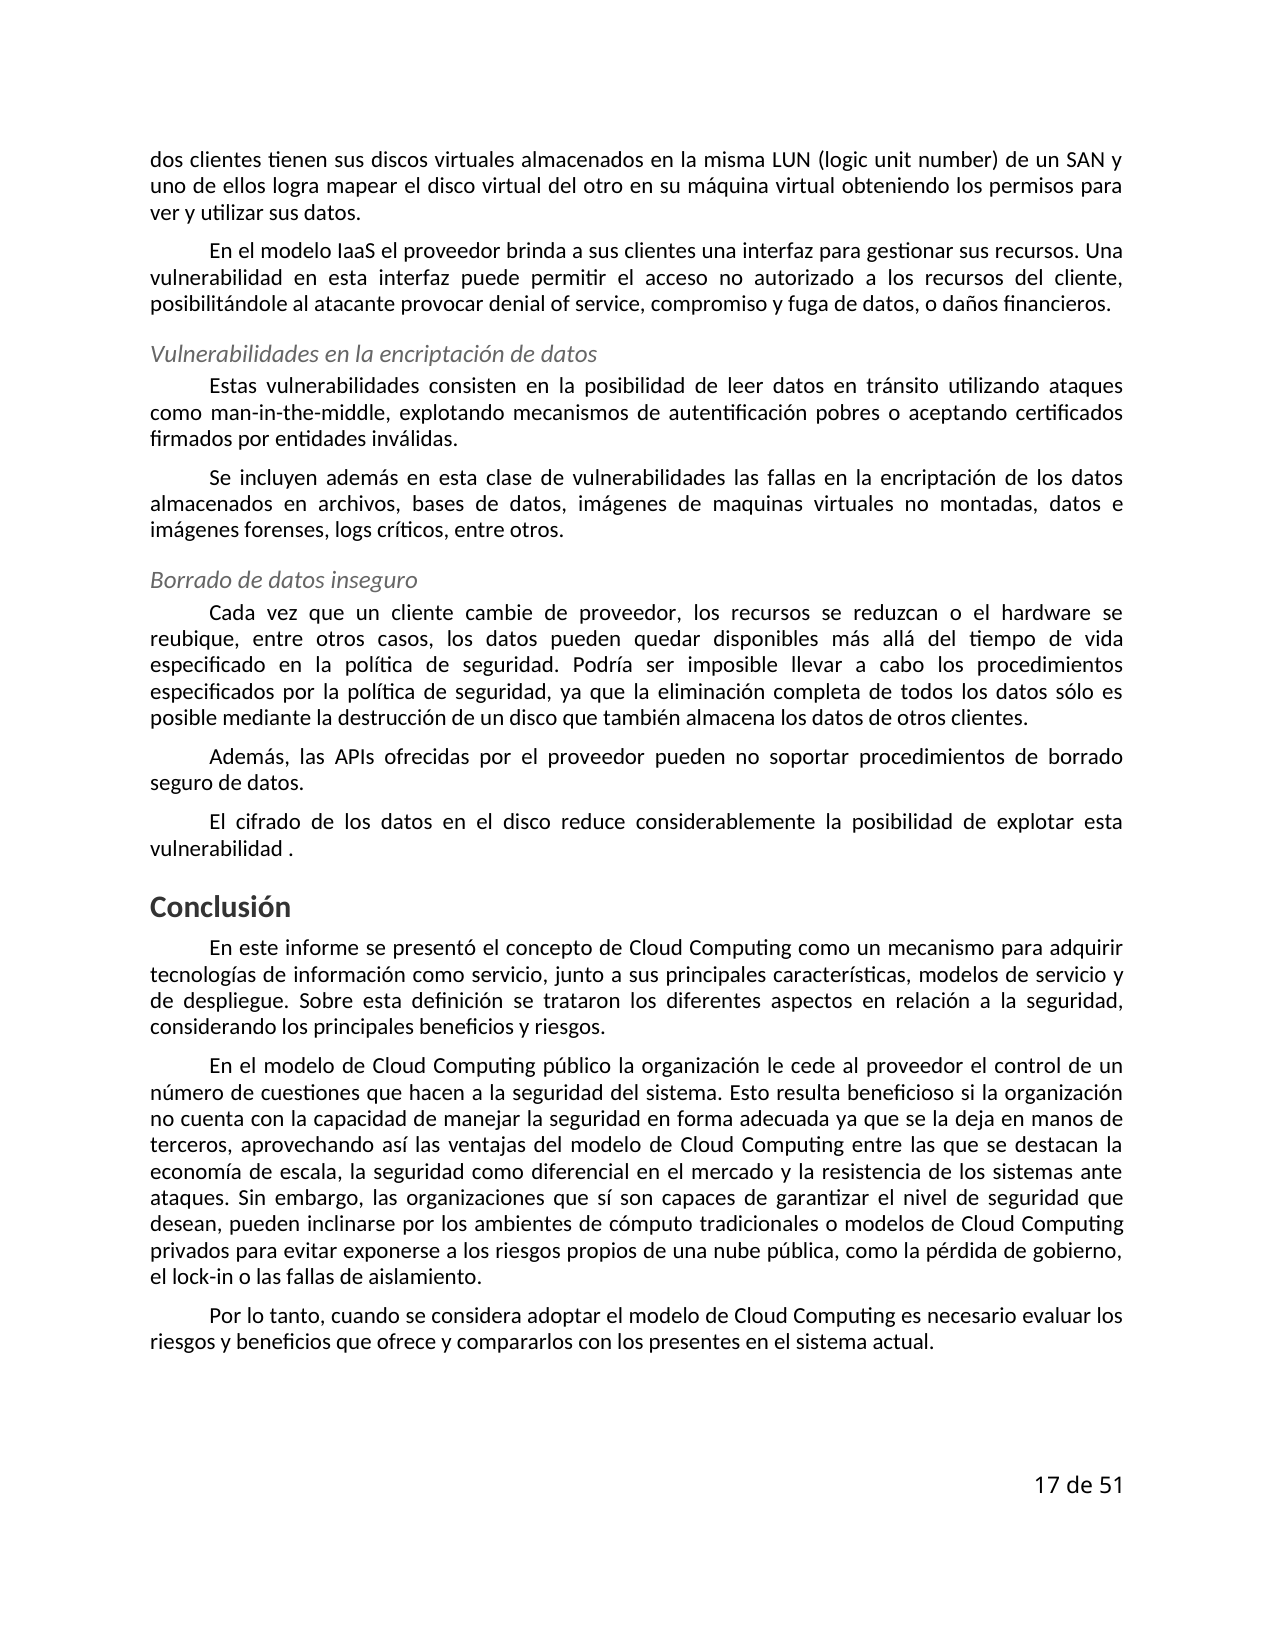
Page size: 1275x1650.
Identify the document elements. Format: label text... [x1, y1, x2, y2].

text En este informe se presentó el concepto de Cloud Computing como un mecanismo para adquirir tecnologías de información como servicio, junto a sus principales características, modelos de servicio y de despliegue. Sobre esta definición se trataron los diferentes aspectos en relación a la seguridad, considerando los principales beneficios y riesgos. [150, 938, 1125, 1041]
text dos clientes tienen sus discos virtuales almacenados en la misma LUN (logic unit number) de un SAN y uno de ellos logra mapear el disco virtual del otro en su máquina virtual obteniendo los permisos para ver y utilizar sus datos. [150, 150, 1125, 226]
text Estas vulnerabilidades consisten en la posibilidad de leer datos en tránsito utilizando ataques como man-in-the-middle, explotando mecanismos de autentificación pobres o aceptando certificados firmados por entidades inválidas. [150, 376, 1125, 452]
text Además, las APIs ofrecidas por el proveedor pueden no soportar procedimientos de borrado seguro de datos. [150, 747, 1125, 796]
text El cifrado de los datos en el disco reduce considerablemente la posibilidad de explotar esta vulnerabilidad . [150, 812, 1125, 862]
text Por lo tanto, cuando se considera adoptar el modelo de Cloud Computing es necesario evaluar los riesgos y beneficios que ofrece y compararlos con los presentes en el sistema actual. [150, 1306, 1125, 1355]
text En el modelo IaaS el proveedor brinda a sus clientes una interfaz para gestionar sus recursos. Una vulnerabilidad en esta interfaz puede permitir el acceso no autorizado a los recursos del cliente, posibilitándole al atacante provocar denial of service, compromiso y fuga de datos, o daños financieros. [150, 242, 1125, 317]
subtitle Borrado de datos inseguro [150, 570, 1125, 595]
subtitle Vulnerabilidades en la encriptación de datos [150, 343, 1125, 368]
text Se incluyen además en esta clase de vulnerabilidades las fallas en la encriptación de los datos almacenados en archivos, bases de datos, imágenes de maquinas virtuales no montadas, datos e imágenes forenses, logs críticos, entre otros. [150, 468, 1125, 544]
subtitle Conclusión [150, 894, 1125, 926]
text En el modelo de Cloud Computing público la organización le cede al proveedor el control de un número de cuestiones que hacen a la seguridad del sistema. Esto resulta beneficioso si la organización no cuenta con la capacidad de manejar la seguridad en forma adecuada ya que se la deja en manos de terceros, aprovechando así las ventajas del modelo de Cloud Computing entre las que se destacan la economía de escala, la seguridad como diferencial en el mercado y la resistencia de los sistemas ante ataques. Sin embargo, las organizaciones que sí son capaces de garantizar el nivel de seguridad que desean, pueden inclinarse por los ambientes de cómputo tradicionales o modelos de Cloud Computing privados para evitar exponerse a los riesgos propios de una nube pública, como la pérdida de gobierno, el lock-in o las fallas de aislamiento. [150, 1056, 1125, 1290]
text Cada vez que un cliente cambie de proveedor, los recursos se reduzcan o el hardware se reubique, entre otros casos, los datos pueden quedar disponibles más allá del tiempo de vida especificado en la política de seguridad. Podría ser imposible llevar a cabo los procedimientos especificados por la política de seguridad, ya que la eliminación completa de todos los datos sólo es posible mediante la destrucción de un disco que también almacena los datos de otros clientes. [150, 603, 1125, 731]
